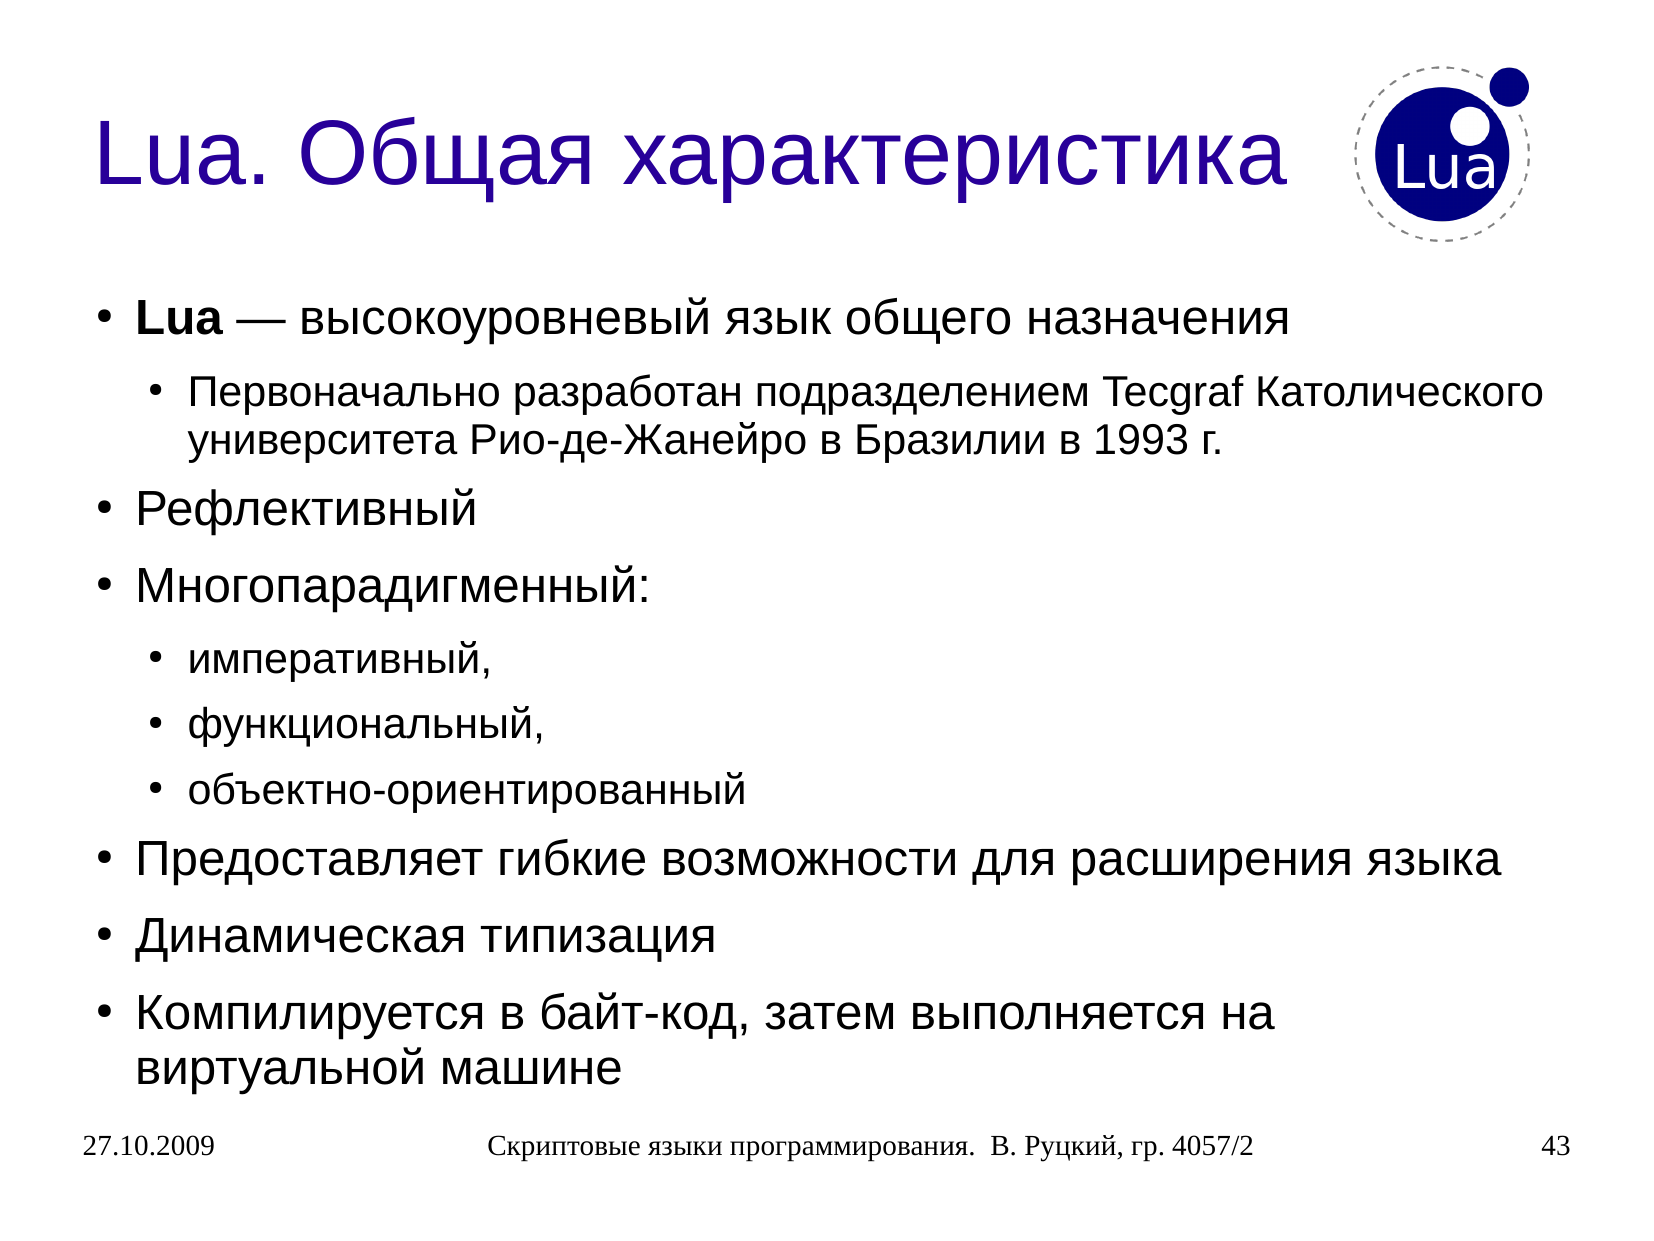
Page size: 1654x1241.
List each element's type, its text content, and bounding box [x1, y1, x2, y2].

list Lua — высокоуровневый язык общего назначения Первоначально разработан подразделением Tecgraf Католического университета Рио-де-Жанейро в Бразилии в 1993 г. Рефлективный Многопарадигменный: императивный, функциональный, объектно-ориентированный Предоставляет гибкие возможности для расширения языка Динамическая типизация Компилируется в байт-код, затем выполняется на виртуальной машине [82, 290, 1571, 1109]
picture [1352, 64, 1530, 242]
title Lua. Общая характеристика [82, 49, 1300, 257]
